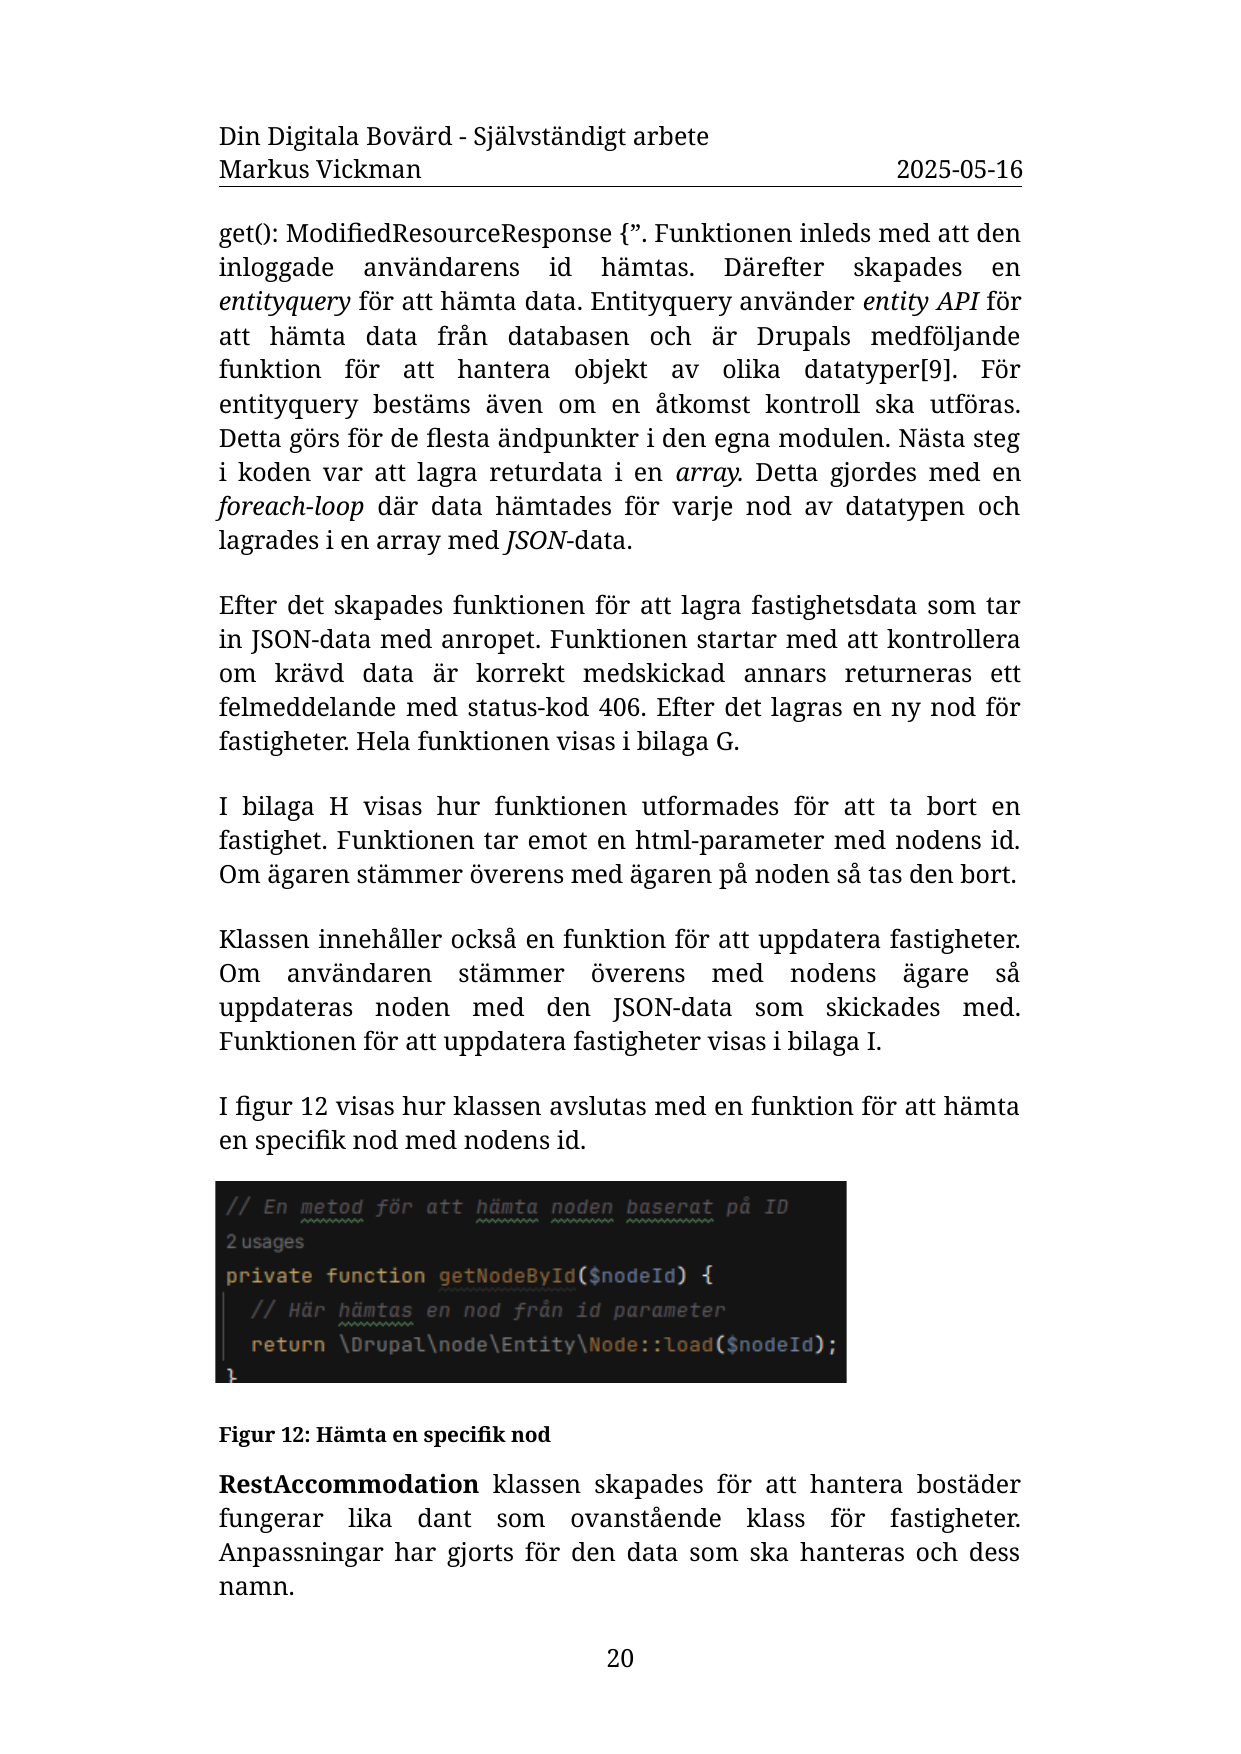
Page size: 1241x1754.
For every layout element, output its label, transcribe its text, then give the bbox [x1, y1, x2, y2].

text RestAccommodation klassen skapades för att hantera bostäder fungerar lika dant som ovanstående klass för fastigheter. Anpassningar har gjorts för den data som ska hanteras och dess namn. [218, 1467, 1022, 1603]
text I bilaga H visas hur funktionen utformades för att ta bort en fastighet. Funktionen tar emot en html-parameter med nodens id. Om ägaren stämmer överens med ägaren på noden så tas den bort. [218, 788, 1022, 891]
text Figur 12: Hämta en specifik nod [218, 1383, 1022, 1448]
text Efter det skapades funktionen för att lagra fastighetsdata som tar in JSON-data med anropet. Funktionen startar med att kontrollera om krävd data är korrekt medskickad annars returneras ett felmeddelande med status-kod 406. Efter det lagras en ny nod för fastigheter. Hela funktionen visas i bilaga G. [218, 587, 1022, 758]
picture [215, 1181, 847, 1383]
text get(): ModifiedResourceResponse {”. Funktionen inleds med att den inloggade användarens id hämtas. Därefter skapades en entityquery för att hämta data. Entityquery använder entity API för att hämta data från databasen och är Drupals medföljande funktion för att hantera objekt av olika datatyper[9]. För entityquery bestäms även om en åtkomst kontroll ska utföras. Detta görs för de flesta ändpunkter i den egna modulen. Nästa steg i koden var att lagra returdata i en array. Detta gjordes med en foreach-loop där data hämtades för varje nod av datatypen och lagrades i en array med JSON-data. [218, 216, 1022, 557]
text I figur 12 visas hur klassen avslutas med en funktion för att hämta en specifik nod med nodens id. [218, 1088, 1022, 1156]
text Klassen innehåller också en funktion för att uppdatera fastigheter. Om användaren stämmer överens med nodens ägare så uppdateras noden med den JSON-data som skickades med. Funktionen för att uppdatera fastigheter visas i bilaga I. [218, 921, 1022, 1057]
